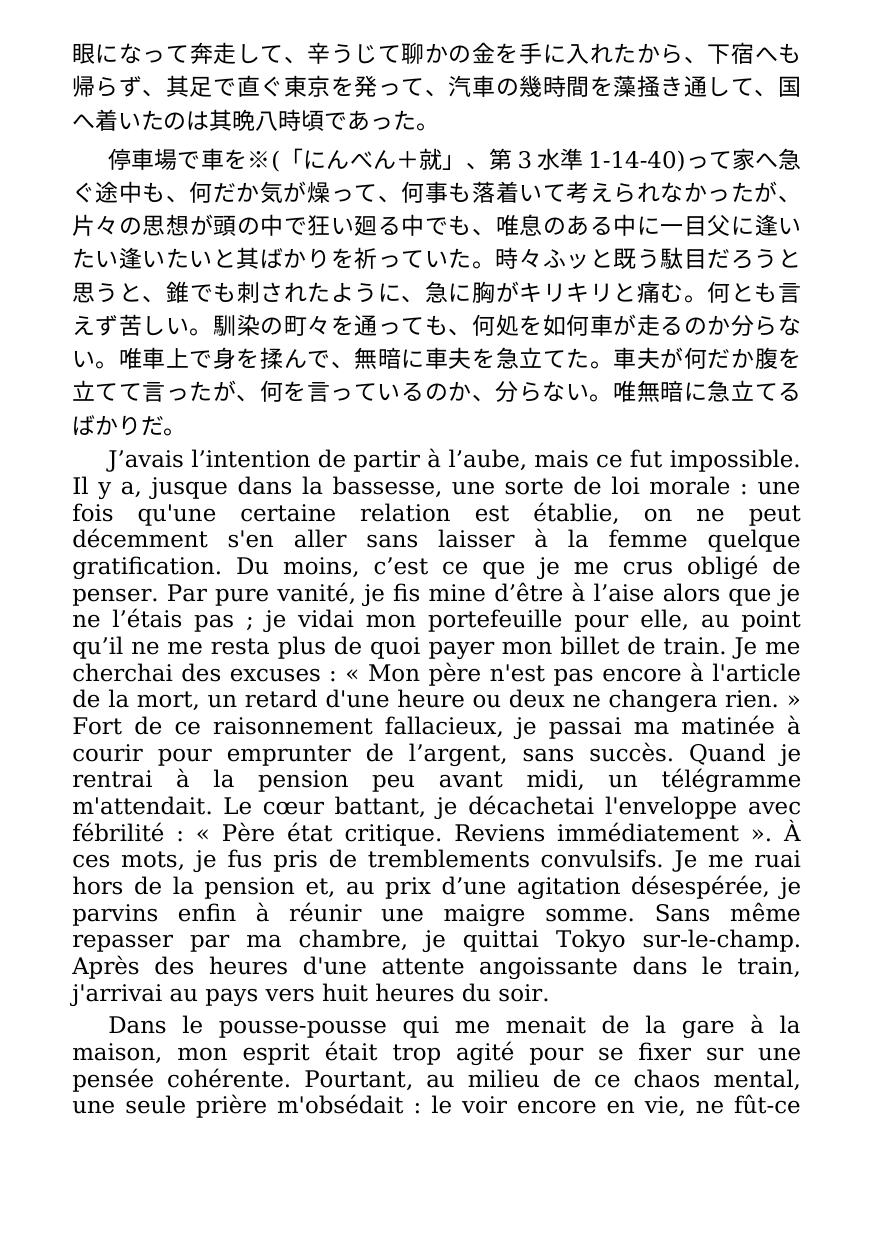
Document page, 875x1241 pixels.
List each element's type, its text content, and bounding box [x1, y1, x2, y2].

text Dans le pousse-pousse qui me menait de la gare à la maison, mon esprit était trop agité pour se fixer sur une pensée cohérente. Pourtant, au milieu de ce chaos mental, une seule prière m'obsédait : le voir encore en vie, ne fût-ce [72, 1013, 802, 1119]
text 眼になって奔走して、辛うじて聊かの金を手に入れたから、下宿へも帰らず、其足で直ぐ東京を発って、汽車の幾時間を藻掻き通して、国へ着いたのは其晩八時頃であった。 [72, 36, 802, 136]
text J’avais l’intention de partir à l’aube, mais ce fut impossible. Il y a, jusque dans la bassesse, une sorte de loi morale : une fois qu'une certaine relation est établie, on ne peut décemment s'en aller sans laisser à la femme quelque gratification. Du moins, c’est ce que je me crus obligé de penser. Par pure vanité, je fis mine d’être à l’aise alors que je ne l’étais pas ; je vidai mon portefeuille pour elle, au point qu’il ne me resta plus de quoi payer mon billet de train. Je me cherchai des excuses : « Mon père n'est pas encore à l'article de la mort, un retard d'une heure ou deux ne changera rien. » Fort de ce raisonnement fallacieux, je passai ma matinée à courir pour emprunter de l’argent, sans succès. Quand je rentrai à la pension peu avant midi, un télégramme m'attendait. Le cœur battant, je décachetai l'enveloppe avec fébrilité : « Père état critique. Reviens immédiatement ». À ces mots, je fus pris de tremblements convulsifs. Je me ruai hors de la pension et, au prix d’une agitation désespérée, je parvins enfin à réunir une maigre somme. Sans même repasser par ma chambre, je quittai Tokyo sur-le-champ. Après des heures d'une attente angoissante dans le train, j'arrivai au pays vers huit heures du soir. [72, 447, 802, 1007]
text 停車場で車を※(「にんべん＋就」、第3水準1-14-40)って家へ急ぐ途中も、何だか気が燥って、何事も落着いて考えられなかったが、片々の思想が頭の中で狂い廻る中でも、唯息のある中に一目父に逢いたい逢いたいと其ばかりを祈っていた。時々ふッと既う駄目だろうと思うと、錐でも刺されたように、急に胸がキリキリと痛む。何とも言えず苦しい。馴染の町々を通っても、何処を如何車が走るのか分らない。唯車上で身を揉んで、無暗に車夫を急立てた。車夫が何だか腹を立てて言ったが、何を言っているのか、分らない。唯無暗に急立てるばかりだ。 [72, 142, 802, 441]
